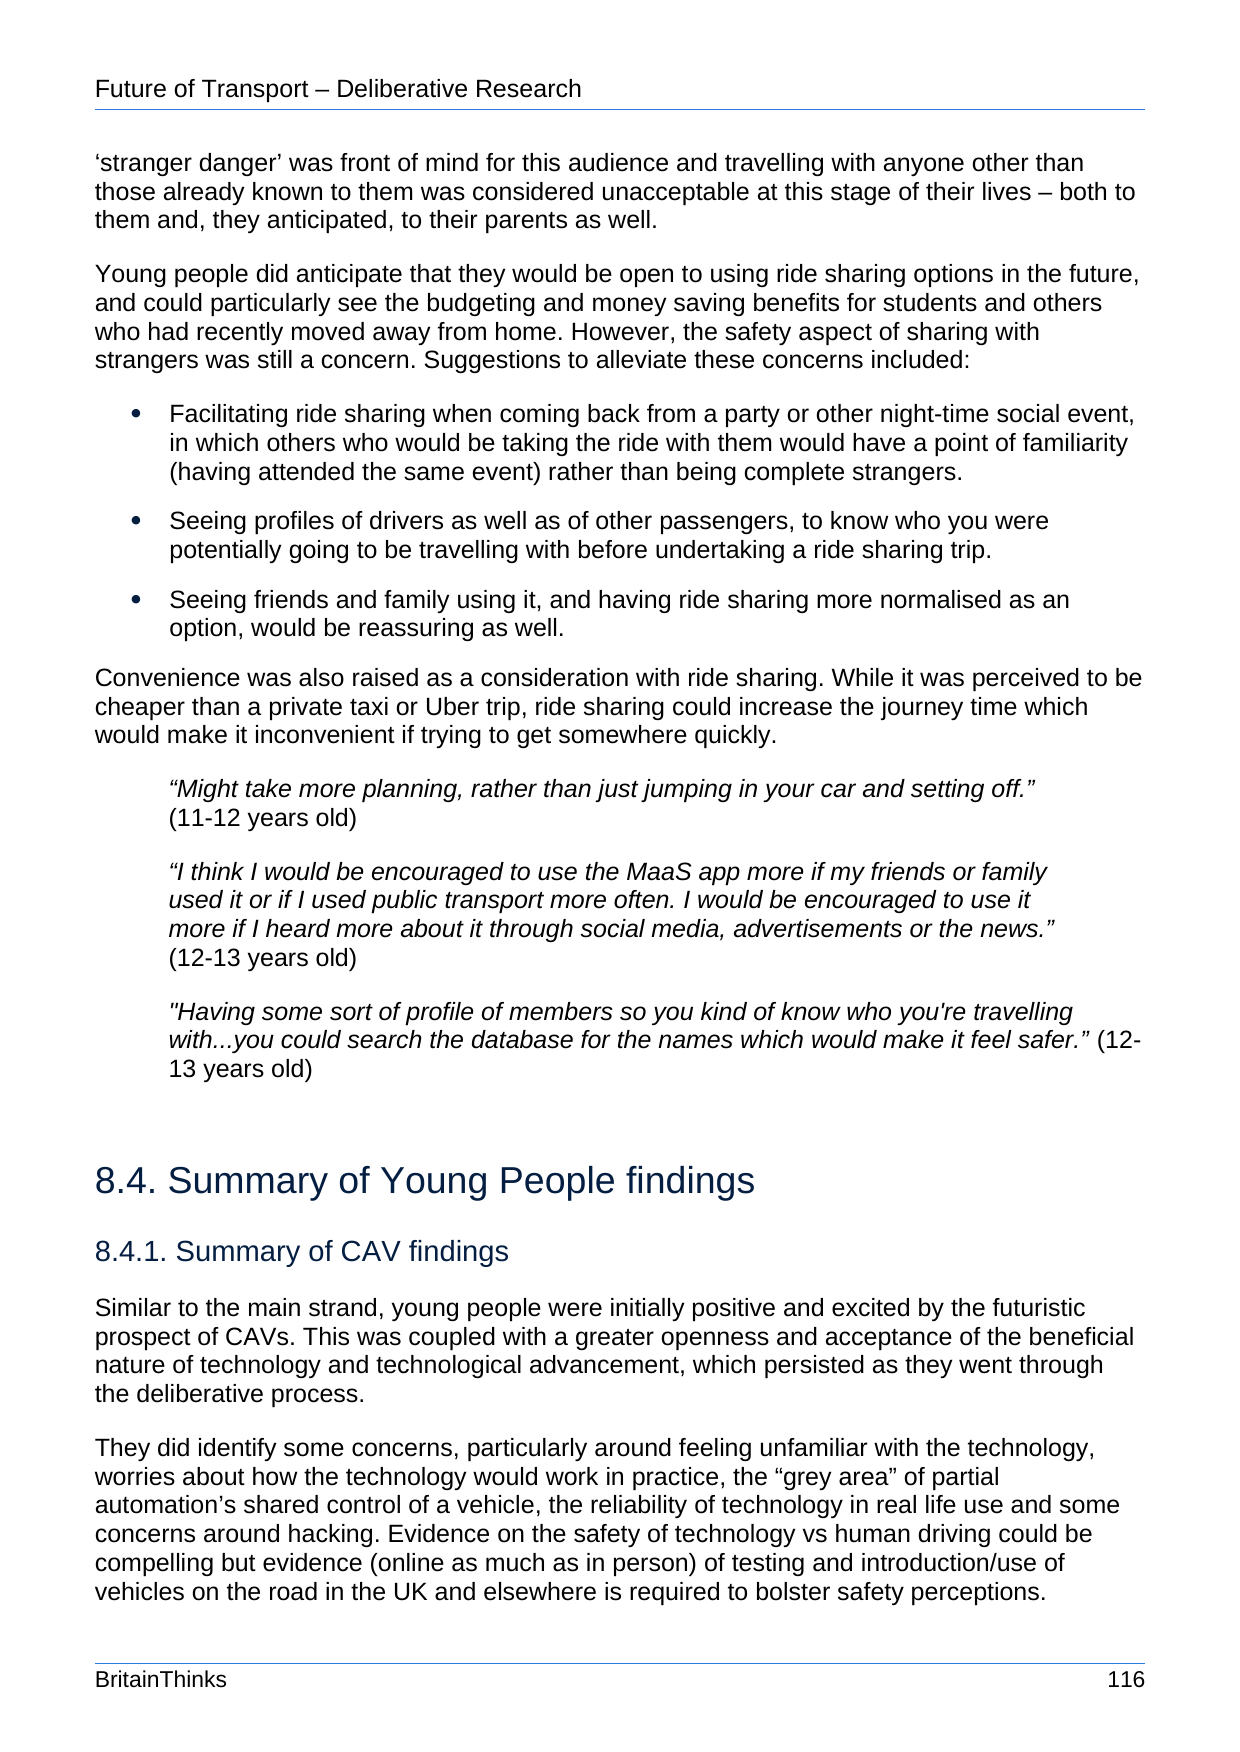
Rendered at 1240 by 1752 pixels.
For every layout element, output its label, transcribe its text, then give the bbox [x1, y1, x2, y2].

list Seeing friends and family using it, and having ride sharing more normalised as an option, would be reassuring as well. [132, 584, 1145, 642]
text Similar to the main strand, young people were initially positive and excited by the futuristic prospect of CAVs. This was coupled with a greater openness and acceptance of the beneficial nature of technology and technological advancement, which persisted as they went through the deliberative process. [94, 1293, 1145, 1408]
text They did identify some concerns, particularly around feeling unfamiliar with the technology, worries about how the technology would work in practice, the “grey area” of partial automation’s shared control of a vehicle, the reliability of technology in real life use and some concerns around hacking. Evidence on the safety of technology vs human driving could be compelling but evidence (online as much as in person) of testing and introduction/use of vehicles on the road in the UK and elsewhere is required to bolster safety perceptions. [94, 1433, 1145, 1606]
text Young people did anticipate that they would be open to using ride sharing options in the future, and could particularly see the budgeting and money saving benefits for students and others who had recently moved away from home. However, the safety aspect of sharing with strangers was still a concern. Suggestions to alleviate these concerns included: [94, 259, 1145, 374]
text Convenience was also raised as a consideration with ride sharing. While it was perceived to be cheaper than a private taxi or Uber trip, ride sharing could increase the journey time which would make it inconvenient if trying to get somewhere quickly. [94, 663, 1145, 749]
list Facilitating ride sharing when coming back from a party or other night-time social event, in which others who would be taking the ride with them would have a point of familiarity (having attended the same event) rather than being complete strangers. [132, 399, 1145, 485]
text ‘stranger danger’ was front of mind for this audience and travelling with anyone other than those already known to them was considered unacceptable at this stage of their lives – both to them and, they anticipated, to their parents as well. [94, 148, 1145, 234]
subtitle 8.4.1. Summary of CAV findings [94, 1234, 1145, 1268]
list Seeing profiles of drivers as well as of other passengers, to know who you were potentially going to be travelling with before undertaking a ride sharing trip. [132, 506, 1145, 564]
text “I think I would be encouraged to use the MaaS app more if my friends or family used it or if I used public transport more often. I would be encouraged to use it more if I heard more about it through social media, advertisements or the news.” (12-13 years old) [168, 857, 1071, 972]
text “Might take more planning, rather than just jumping in your car and setting off.” (11-12 years old) [168, 774, 1071, 832]
subtitle 8.4. Summary of Young People findings [94, 1158, 1145, 1201]
text "Having some sort of profile of members so you kind of know who you're travelling with...you could search the database for the names which would make it feel safer.” (12-13 years old) [168, 997, 1145, 1083]
